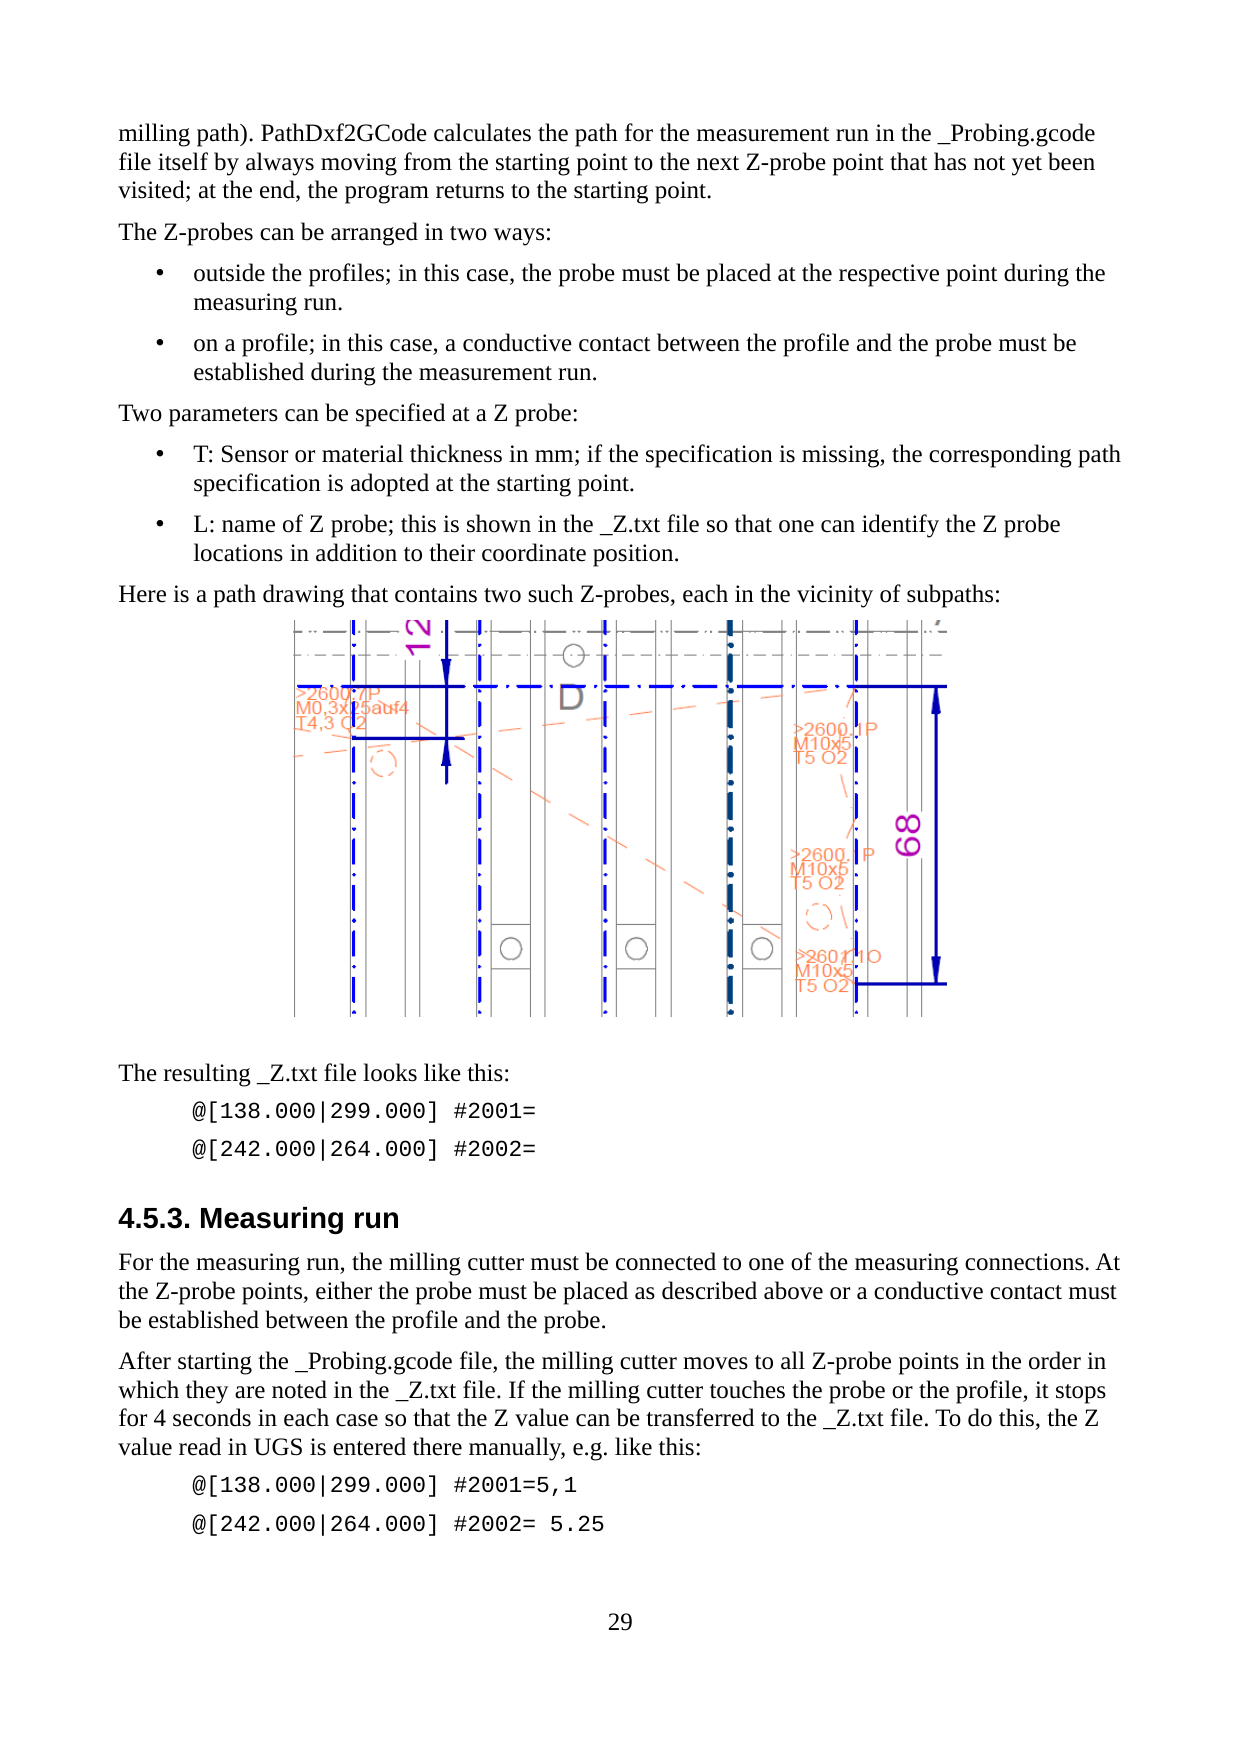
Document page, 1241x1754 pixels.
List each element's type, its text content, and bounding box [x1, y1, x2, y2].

text The resulting _Z.txt file looks like this: [118, 1058, 1122, 1087]
subtitle 4.5.3. Measuring run [118, 1201, 1122, 1235]
text Two parameters can be specified at a Z probe: [118, 398, 1122, 427]
text The Z-probes can be arranged in two ways: [118, 217, 1122, 246]
list T: Sensor or material thickness in mm; if the specification is missing, the corresponding path specification is adopted at the starting point. [156, 439, 1122, 497]
text @[138.000|299.000] #2001=5,1 [192, 1473, 1122, 1499]
text Here is a path drawing that contains two such Z-probes, each in the vicinity of subpaths: [118, 579, 1122, 608]
text After starting the _Probing.gcode file, the milling cutter moves to all Z-probe points in the order in which they are noted in the _Z.txt file. If the milling cutter touches the probe or the profile, it stops for 4 seconds in each case so that the Z value can be transferred to the _Z.txt file. To do this, the Z value read in UGS is entered there manually, e.g. like this: [118, 1346, 1122, 1461]
picture [293, 620, 947, 1017]
text @[138.000|299.000] #2001= [192, 1099, 1122, 1125]
text milling path). PathDxf2GCode calculates the path for the measurement run in the _Probing.gcode file itself by always moving from the starting point to the next Z-probe point that has not yet been visited; at the end, the program returns to the starting point. [118, 118, 1122, 204]
text @[242.000|264.000] #2002= 5.25 [192, 1512, 1122, 1538]
list on a profile; in this case, a conductive contact between the profile and the probe must be established during the measurement run. [156, 328, 1122, 386]
list L: name of Z probe; this is shown in the _Z.txt file so that one can identify the Z probe locations in addition to their coordinate position. [156, 509, 1122, 567]
list outside the profiles; in this case, the probe must be placed at the respective point during the measuring run. [156, 258, 1122, 316]
text @[242.000|264.000] #2002= [192, 1138, 1122, 1164]
text For the measuring run, the milling cutter must be connected to one of the measuring connections. At the Z-probe points, either the probe must be placed as described above or a conductive contact must be established between the profile and the probe. [118, 1247, 1122, 1333]
